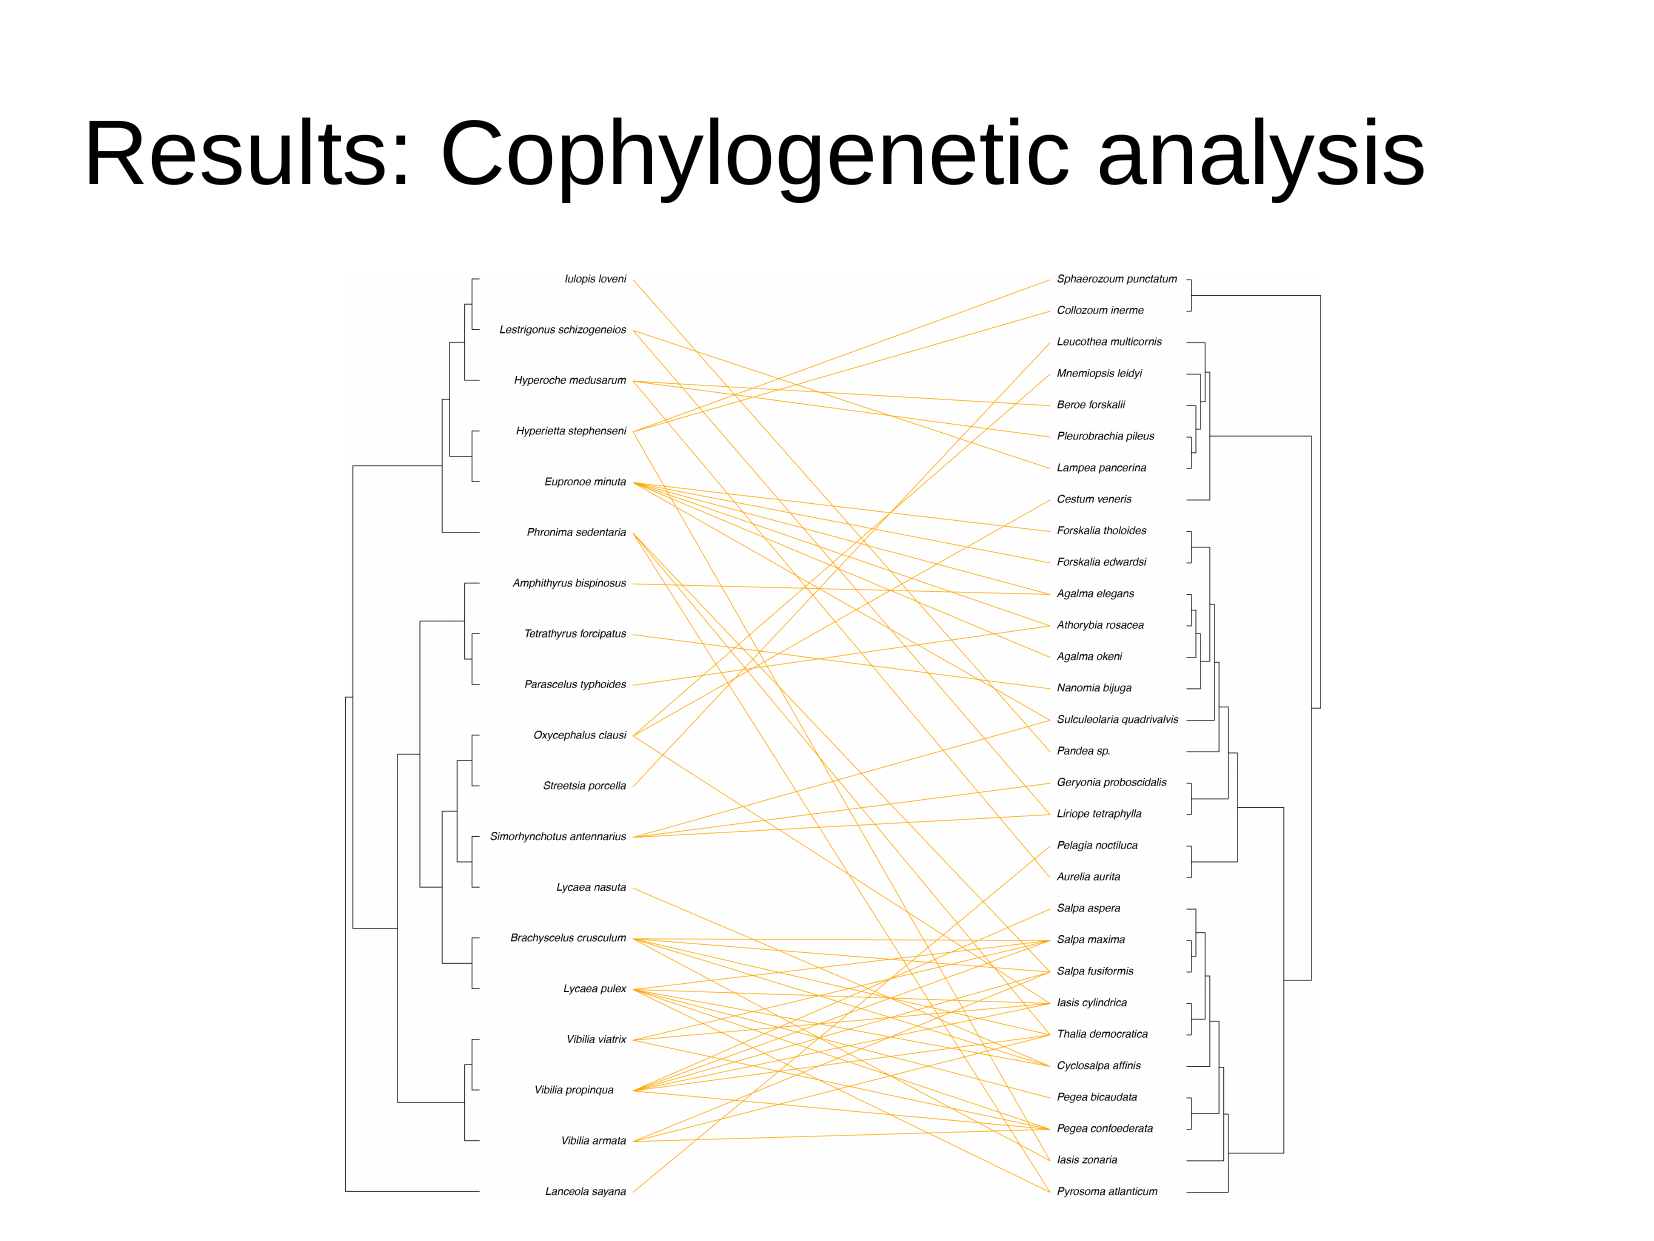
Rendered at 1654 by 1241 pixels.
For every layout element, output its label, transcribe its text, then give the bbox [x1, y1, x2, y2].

picture [345, 273, 1321, 1201]
title Results: Cophylogenetic analysis [82, 49, 1571, 257]
